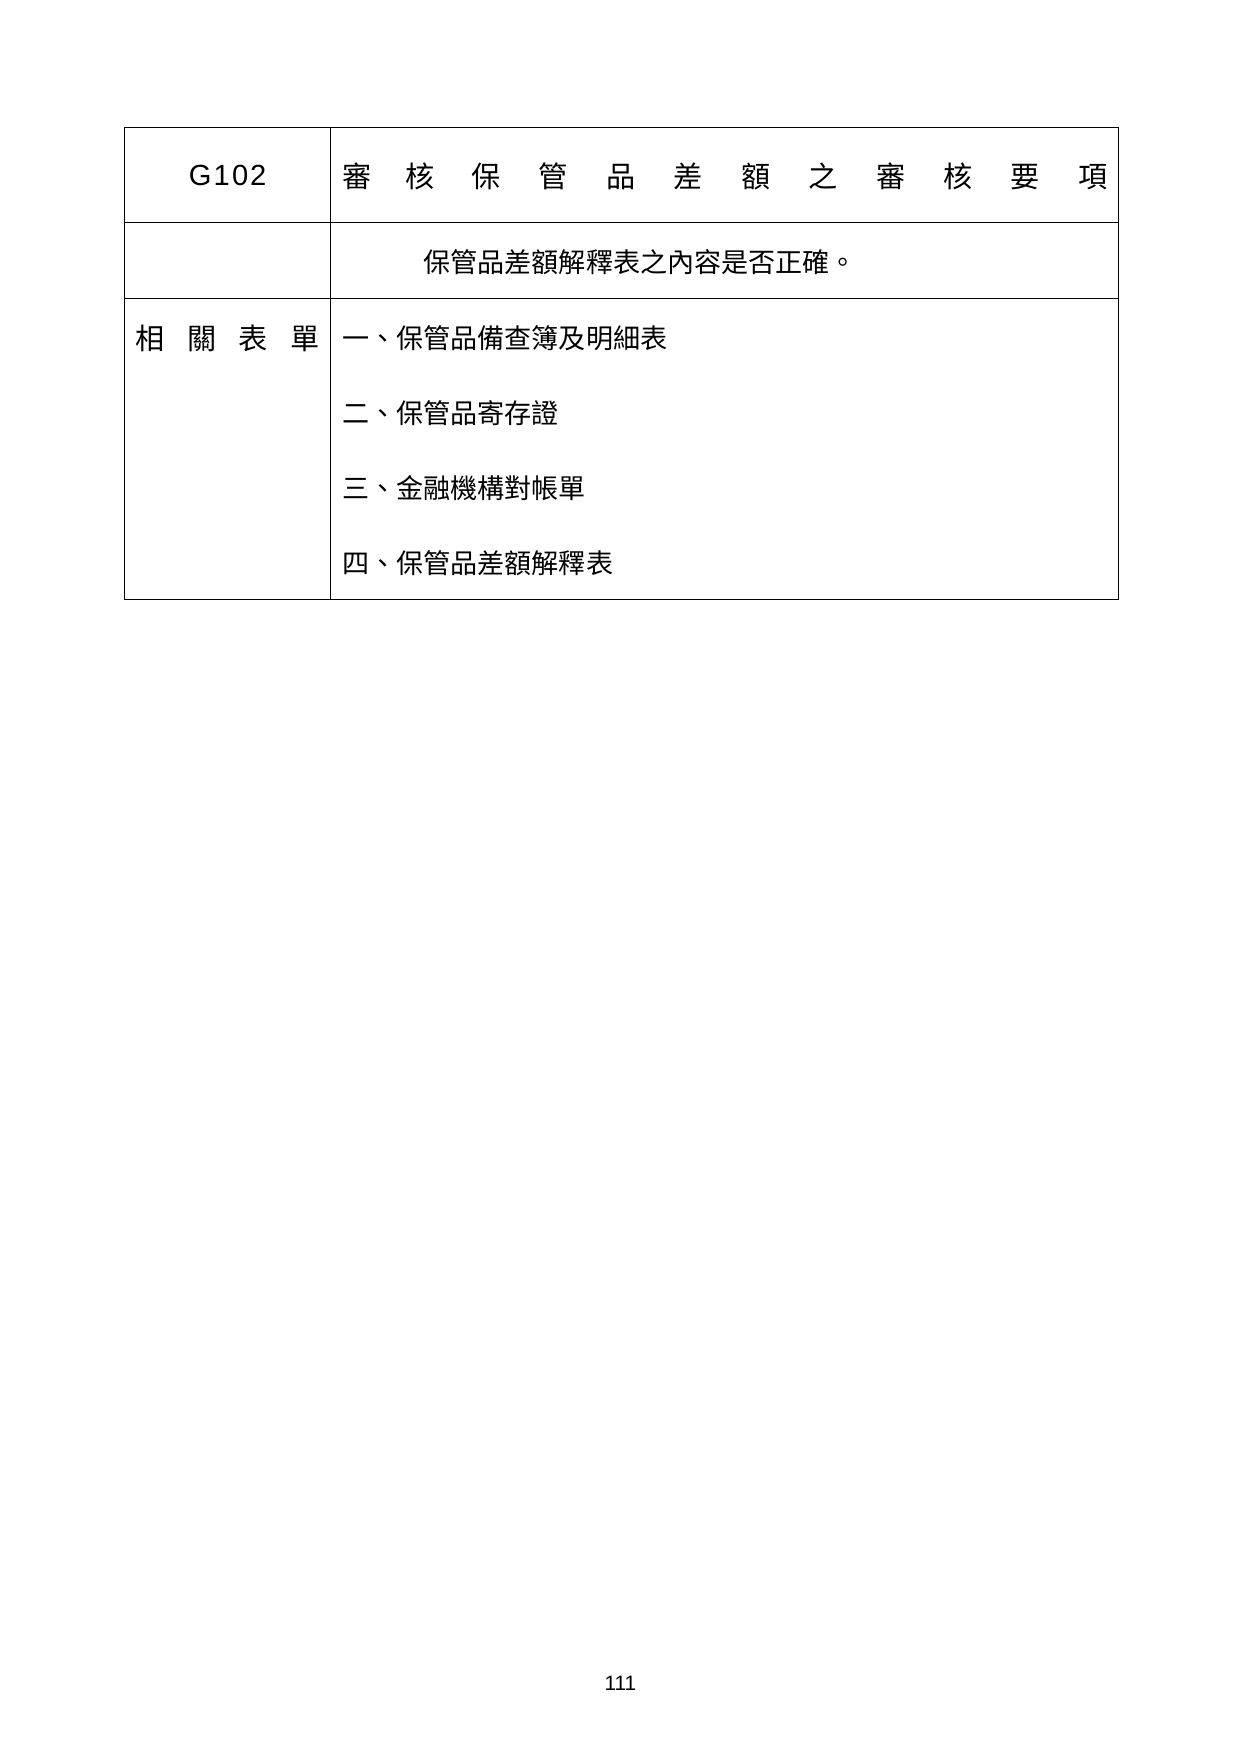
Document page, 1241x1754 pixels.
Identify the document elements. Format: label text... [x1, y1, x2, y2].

table_cell 相關表單 [125, 299, 330, 599]
table_header G102 [125, 128, 330, 222]
table_cell 一、保管品備查簿及明細表 二、保管品寄存證 三、金融機構對帳單 四、保管品差額解釋表 [331, 299, 1118, 599]
table_cell [125, 223, 330, 298]
table_header 審核保管品差額之審核要項 [331, 128, 1118, 222]
table_cell 保管品差額解釋表之內容是否正確。 [331, 223, 1118, 298]
